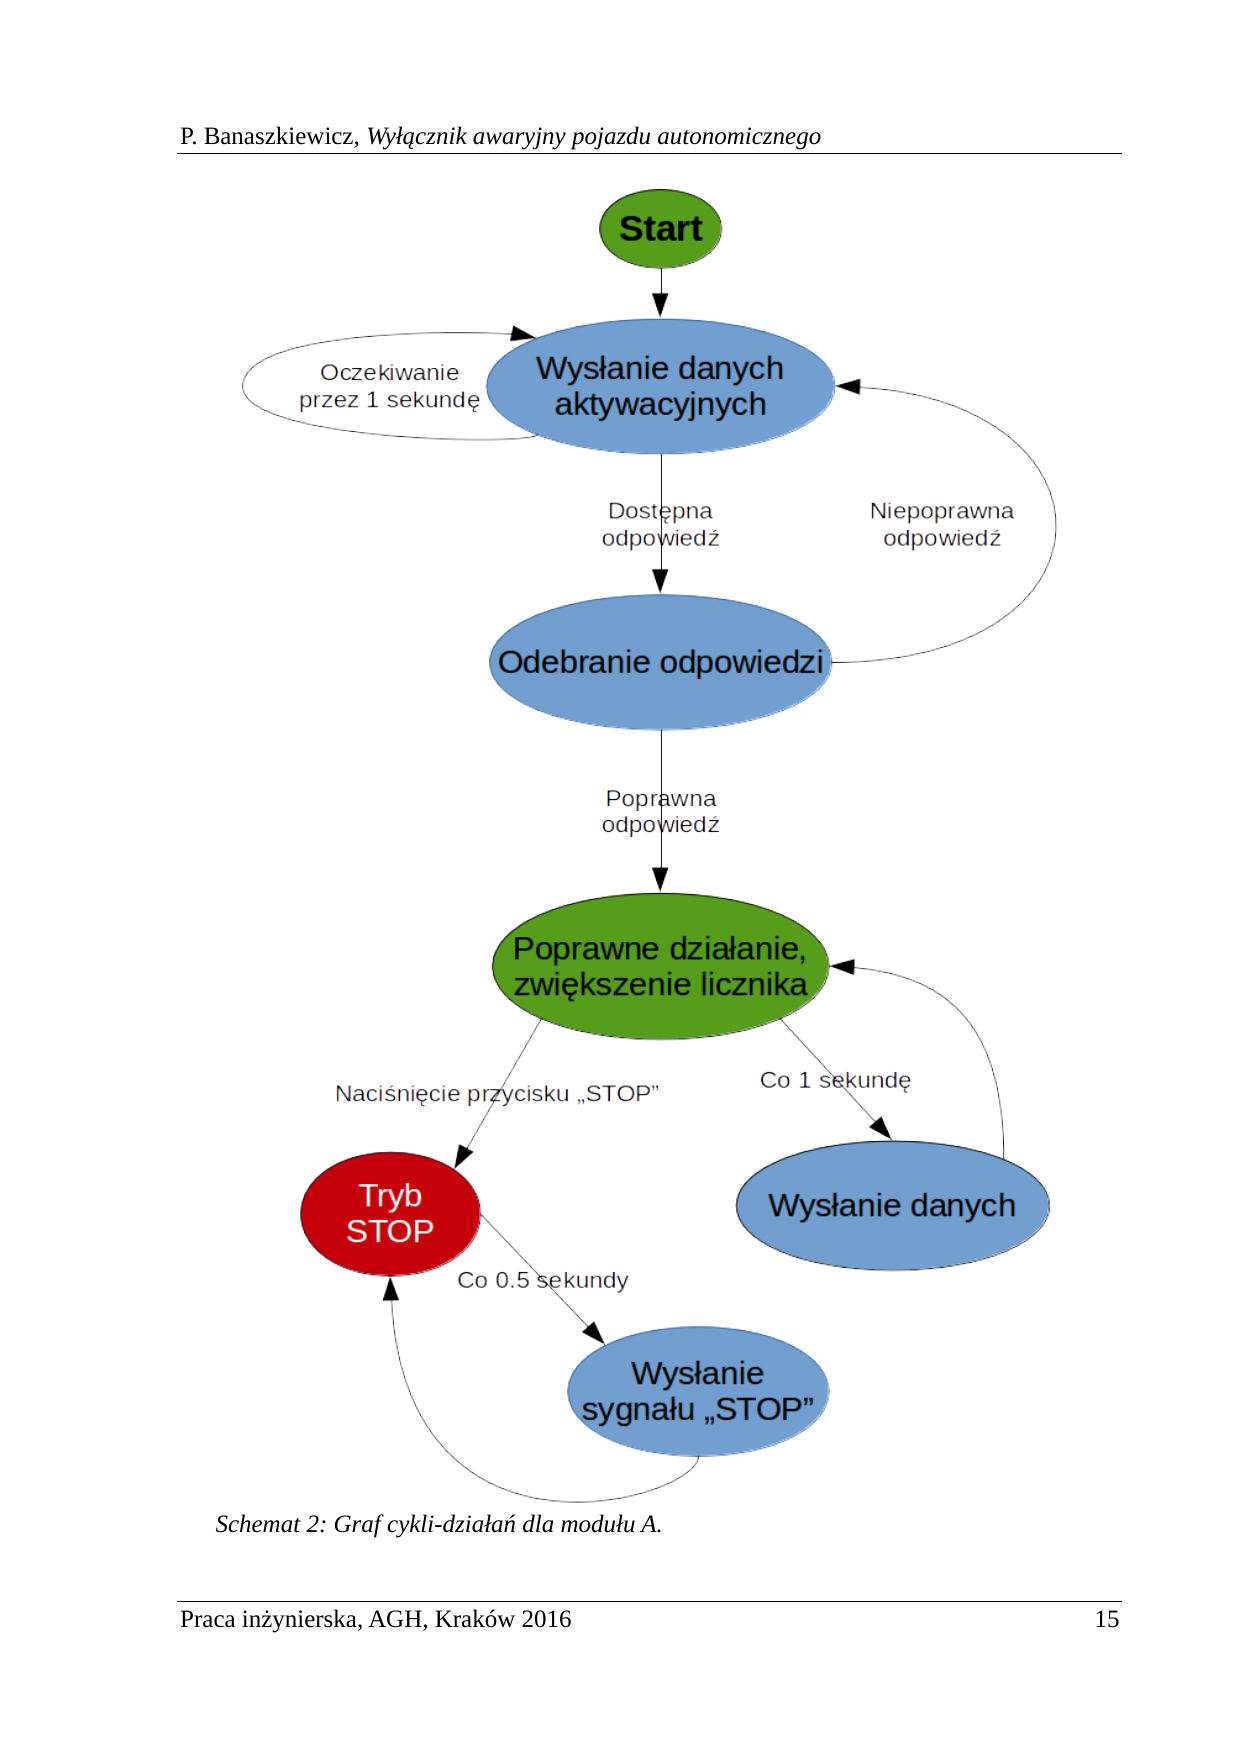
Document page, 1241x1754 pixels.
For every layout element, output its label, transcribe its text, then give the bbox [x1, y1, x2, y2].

picture [215, 189, 1092, 1509]
text Schemat 2: Graf cykli-działań dla modułu A. [215, 1509, 1092, 1538]
